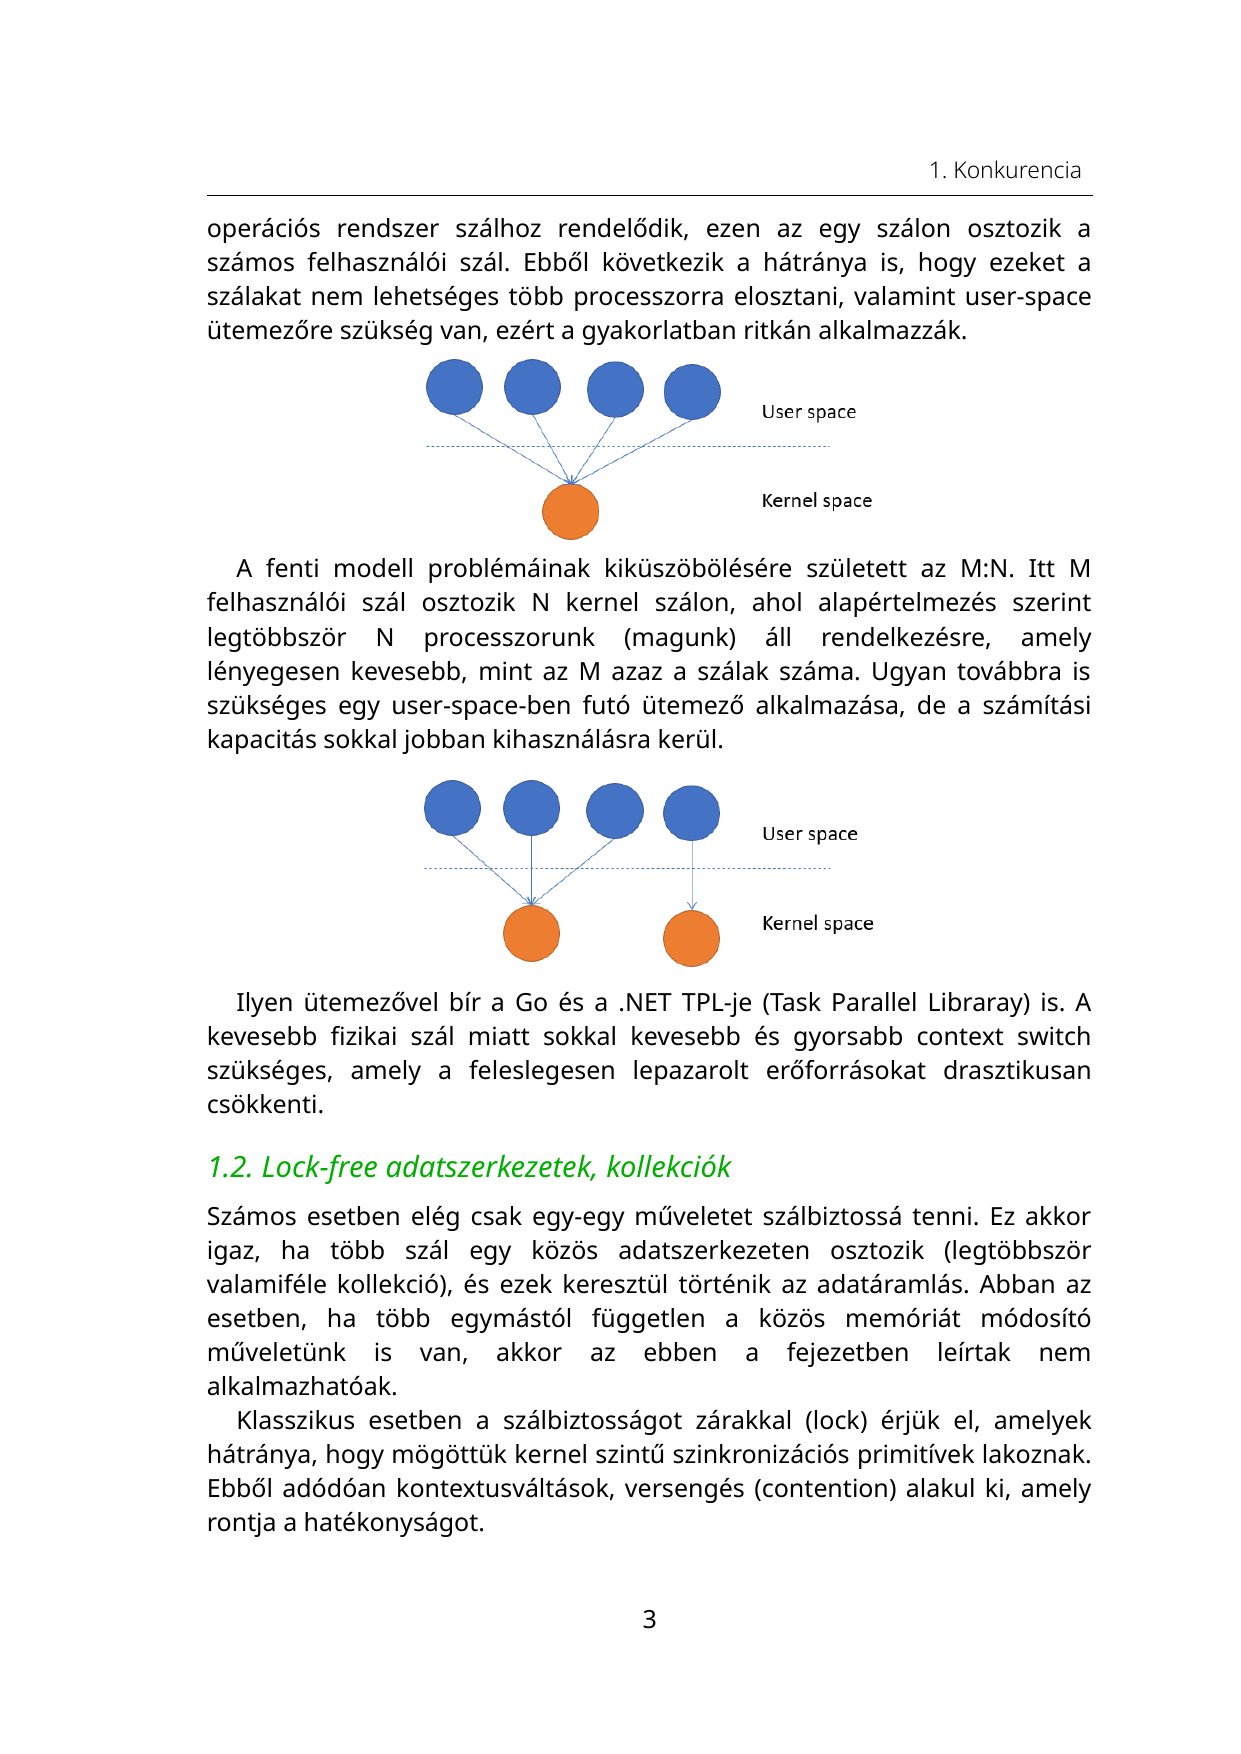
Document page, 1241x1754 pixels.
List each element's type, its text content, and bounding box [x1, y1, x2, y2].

text Számos esetben elég csak egy-egy műveletet szálbiztossá tenni. Ez akkor igaz, ha több szál egy közös adatszerkezeten osztozik (legtöbbször valamiféle kollekció), és ezek keresztül történik az adatáramlás. Abban az esetben, ha több egymástól független a közös memóriát módosító műveletünk is van, akkor az ebben a fejezetben leírtak nem alkalmazhatóak. [207, 1198, 1093, 1403]
text Klasszikus esetben a szálbiztosságot zárakkal (lock) érjük el, amelyek hátránya, hogy mögöttük kernel szintű szinkronizációs primitívek lakoznak. Ebből adódóan kontextusváltások, versengés (contention) alakul ki, amely rontja a hatékonyságot. [207, 1403, 1093, 1539]
picture [414, 346, 885, 551]
subtitle Lock-free adatszerkezetek, kollekciók [207, 1146, 1093, 1186]
text operációs rendszer szálhoz rendelődik, ezen az egy szálon osztozik a számos felhasználói szál. Ebből következik a hátránya is, hogy ezeket a szálakat nem lehetséges több processzorra elosztani, valamint user-space ütemezőre szükség van, ezért a gyakorlatban ritkán alkalmazzák. [207, 210, 1093, 347]
text A fenti modell problémáinak kiküszöbölésére született az M:N. Itt M felhasználói szál osztozik N kernel szálon, ahol alapértelmezés szerint legtöbbször N processzorunk (magunk) áll rendelkezésre, amely lényegesen kevesebb, mint az M azaz a szálak száma. Ugyan továbbra is szükséges egy user-space-ben futó ütemező alkalmazása, de a számítási kapacitás sokkal jobban kihasználásra kerül. [207, 551, 1093, 755]
picture [415, 769, 884, 985]
text Ilyen ütemezővel bír a Go és a .NET TPL-je (Task Parallel Libraray) is. A kevesebb fizikai szál miatt sokkal kevesebb és gyorsabb context switch szükséges, amely a feleslegesen lepazarolt erőforrásokat drasztikusan csökkenti. [207, 755, 1093, 1121]
